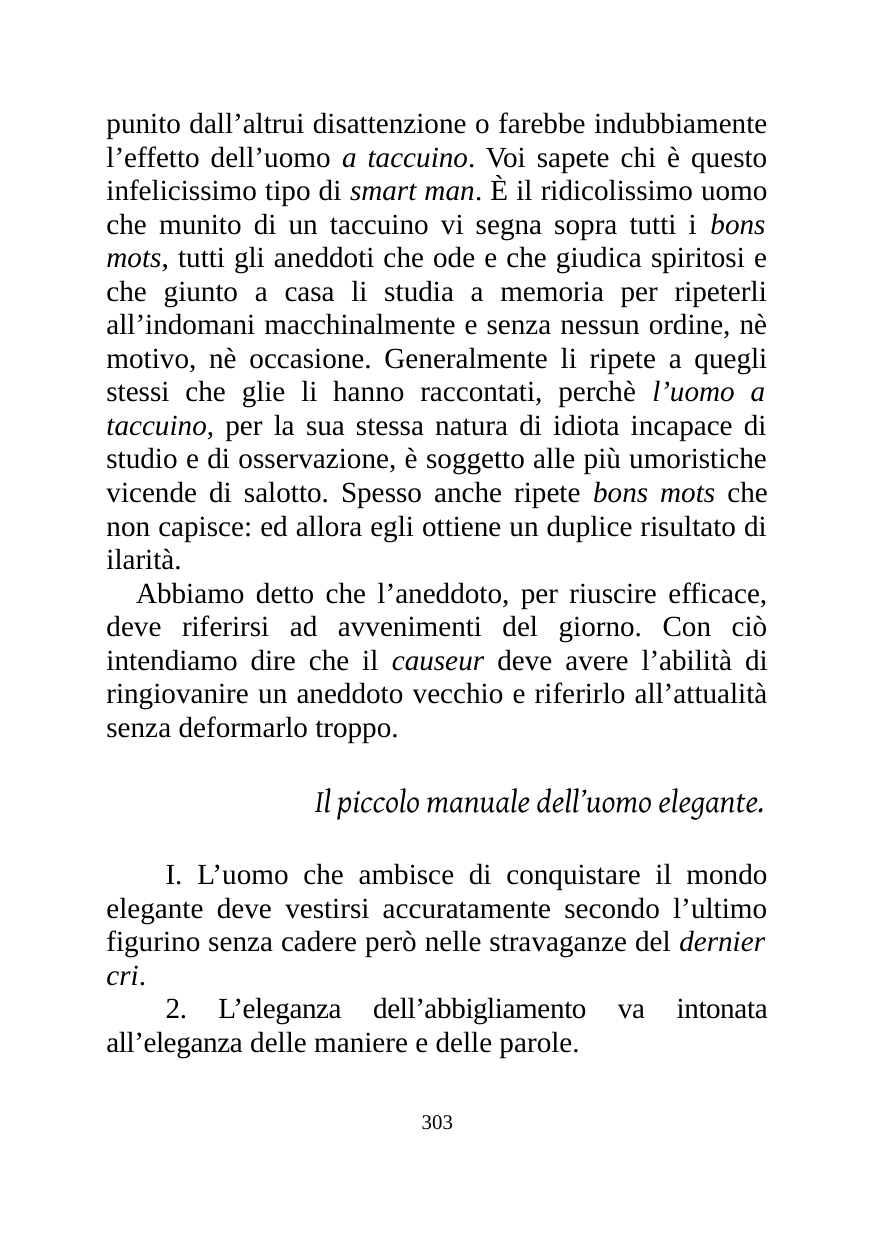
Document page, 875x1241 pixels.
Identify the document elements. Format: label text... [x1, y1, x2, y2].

text 2. L’eleganza dell’abbigliamento va intonata all’eleganza delle maniere e delle parole. [106, 992, 768, 1059]
subtitle Il piccolo manuale dell’uomo elegante. [106, 785, 768, 822]
text Abbiamo detto che l’aneddoto, per riuscire efficace, deve riferirsi ad avvenimenti del giorno. Con ciò intendiamo dire che il causeur deve avere l’abilità di ringiovanire un aneddoto vecchio e riferirlo all’attualità senza deformarlo troppo. [106, 576, 768, 743]
text punito dall’altrui disattenzione o farebbe indubbiamente l’effetto dell’uomo a taccuino. Voi sapete chi è questo infelicissimo tipo di smart man. È il ridicolissimo uomo che munito di un taccuino vi segna sopra tutti i bons mots, tutti gli aneddoti che ode e che giudica spiritosi e che giunto a casa li studia a memoria per ripeterli all’indomani macchinalmente e senza nessun ordine, nè motivo, nè occasione. Generalmente li ripete a quegli stessi che glie li hanno raccontati, perchè l’uomo a taccuino, per la sua stessa natura di idiota incapace di studio e di osservazione, è soggetto alle più umoristiche vicende di salotto. Spesso anche ripete bons mots che non capisce: ed allora egli ottiene un duplice risultato di ilarità. [106, 106, 768, 576]
text I. L’uomo che ambisce di conquistare il mondo elegante deve vestirsi accuratamente secondo l’ultimo figurino senza cadere però nelle stravaganze del dernier cri. [106, 857, 768, 992]
